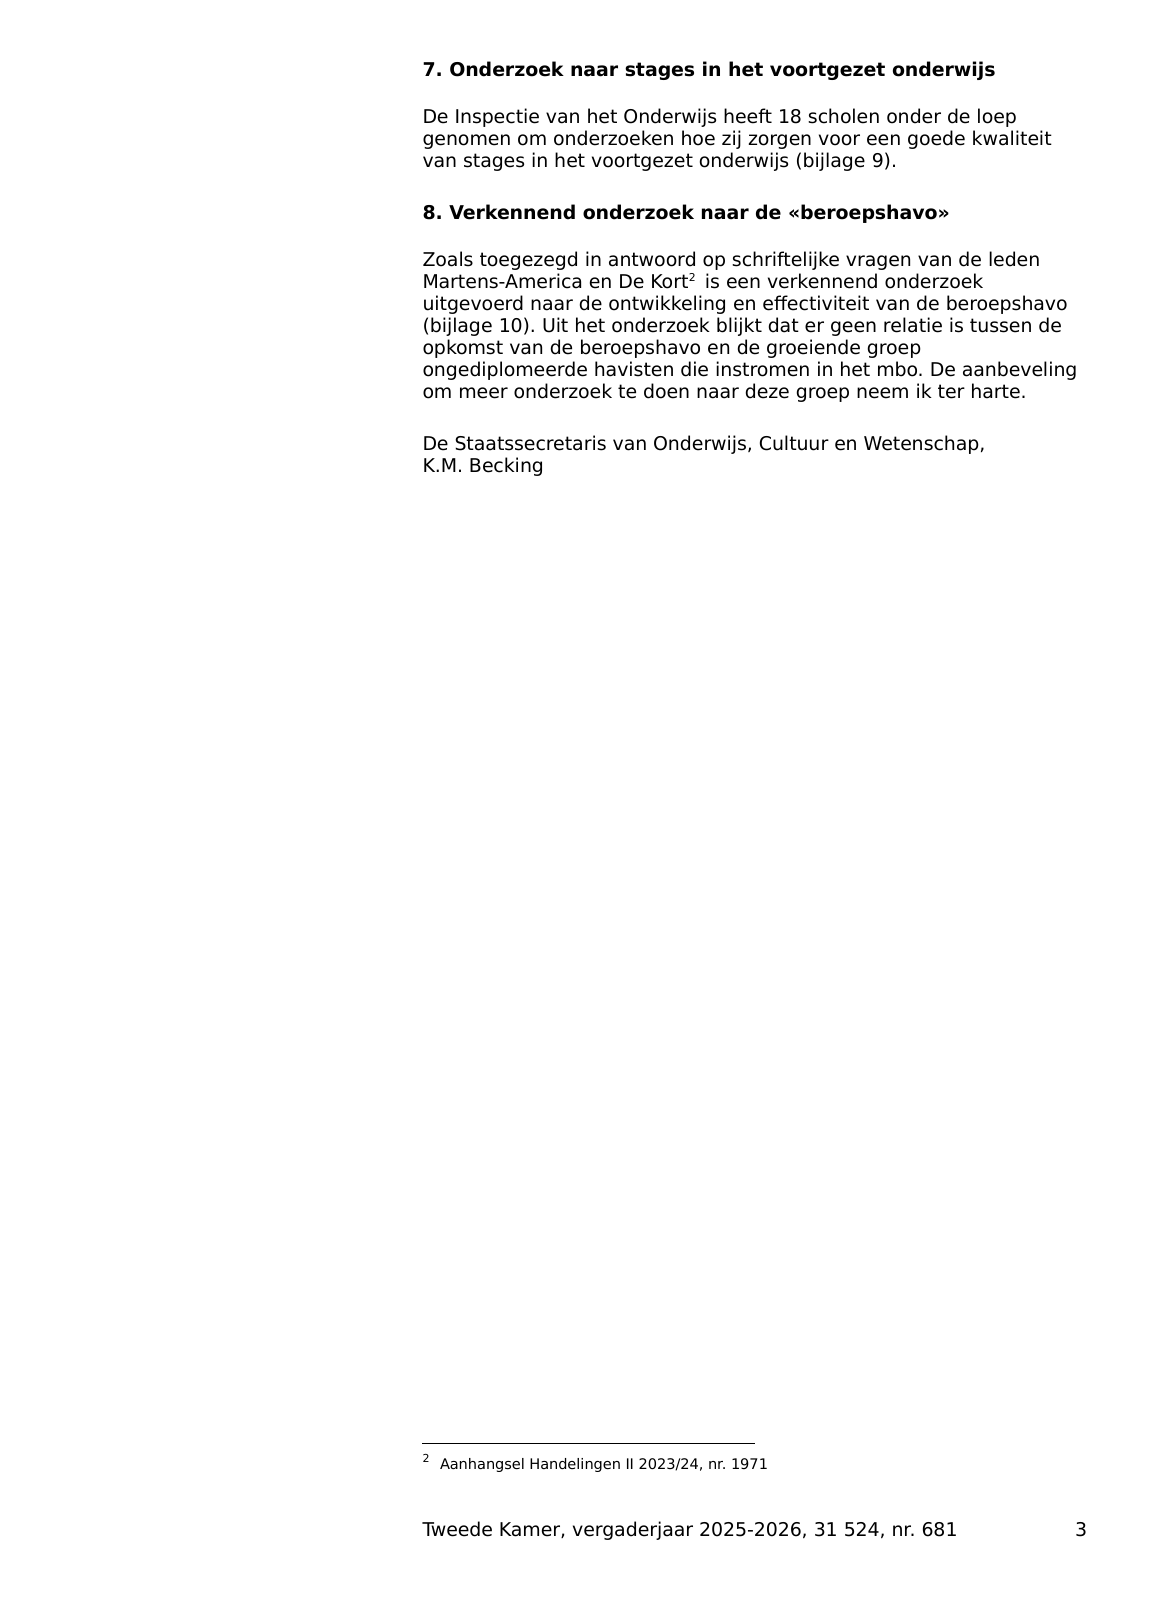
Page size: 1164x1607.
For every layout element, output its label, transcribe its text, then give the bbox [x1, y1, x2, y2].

subtitle 7. Onderzoek naar stages in het voortgezet onderwijs [422, 59, 1087, 81]
subtitle 8. Verkennend onderzoek naar de «beroepshavo» [422, 202, 1087, 224]
text De Inspectie van het Onderwijs heeft 18 scholen onder de loep genomen om onderzoeken hoe zij zorgen voor een goede kwaliteit van stages in het voortgezet onderwijs (bijlage 9). [422, 106, 1087, 172]
text Zoals toegezegd in antwoord op schriftelijke vragen van de leden Martens-America en De Kort is een verkennend onderzoek uitgevoerd naar de ontwikkeling en effectiviteit van de beroepshavo (bijlage 10). Uit het onderzoek blijkt dat er geen relatie is tussen de opkomst van de beroepshavo en de groeiende groep ongediplomeerde havisten die instromen in het mbo. De aanbeveling om meer onderzoek te doen naar deze groep neem ik ter harte. [422, 249, 1087, 403]
text Aanhangsel Handelingen II 2023/24, nr. 1971 [422, 1452, 1087, 1474]
text De Staatssecretaris van Onderwijs, Cultuur en Wetenschap, K.M. Becking [422, 433, 1087, 477]
